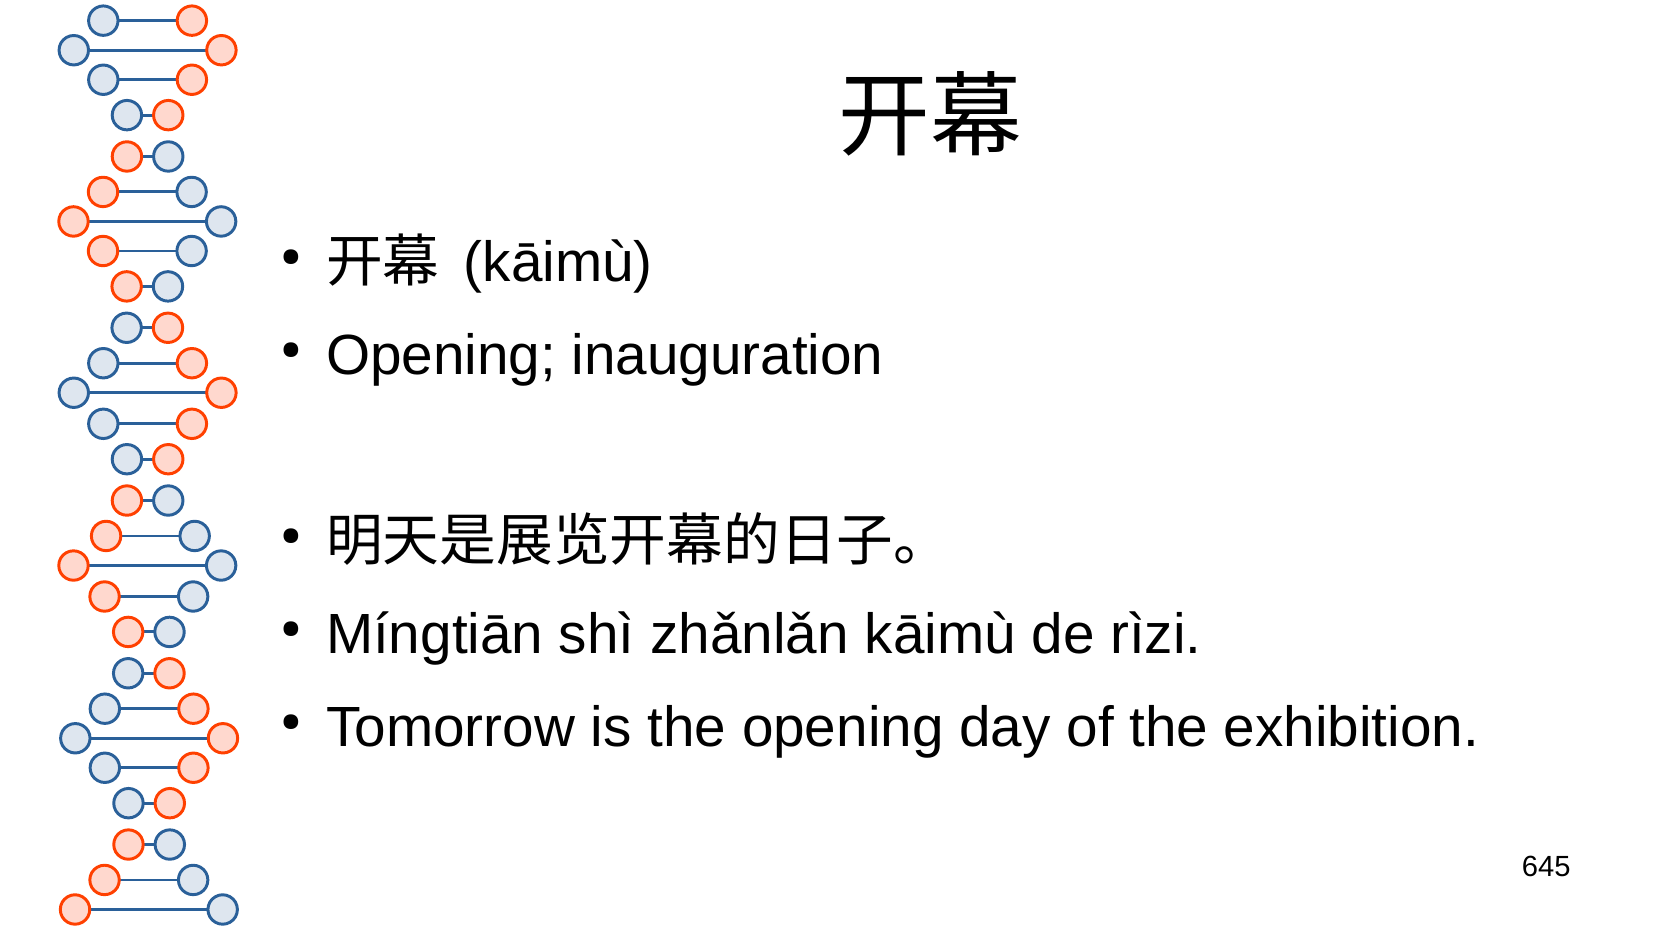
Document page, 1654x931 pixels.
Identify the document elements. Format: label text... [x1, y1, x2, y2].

title 开幕 [265, 35, 1595, 189]
list 开幕 (kāimù) Opening; inauguration 明天是展览开幕的日子。 Míngtiān shì zhǎnlǎn kāimù de rìzi. Tomorrow is the opening day of the exhibition. [265, 224, 1595, 764]
